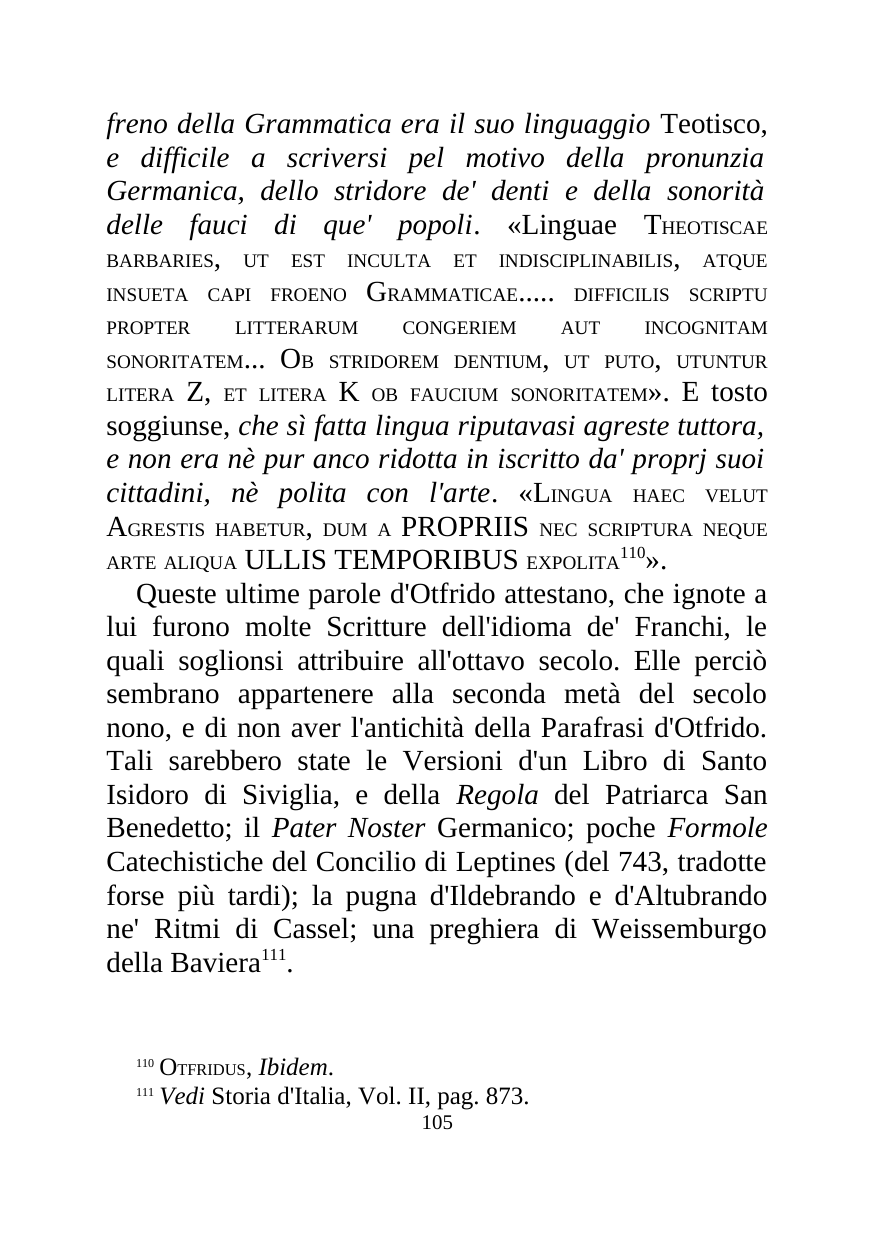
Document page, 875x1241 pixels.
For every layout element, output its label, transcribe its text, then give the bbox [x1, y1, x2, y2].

text Vedi Storia d'Italia, Vol. II, pag. 873. [106, 1081, 768, 1110]
text freno della Grammatica era il suo linguaggio Teotisco, e difficile a scriversi pel motivo della pronunzia Germanica, dello stridore de' denti e della sonorità delle fauci di que' popoli. «Linguae Theotiscae barbaries, ut est inculta et indisciplinabilis, atque insueta capi froeno Grammaticae..... difficilis scriptu propter litterarum congeriem aut incognitam sonoritatem... Ob stridorem dentium, ut puto, utuntur litera Z, et litera K ob faucium sonoritatem». E tosto soggiunse, che sì fatta lingua riputavasi agreste tuttora, e non era nè pur anco ridotta in iscritto da' proprj suoi cittadini, nè polita con l'arte. «Lingua haec velut Agrestis habetur, dum a PROPRIIS nec scriptura neque arte aliqua ULLIS TEMPORIBUS expolita». [106, 106, 768, 576]
text Otfridus, Ibidem. [106, 1052, 768, 1081]
text Queste ultime parole d'Otfrido attestano, che ignote a lui furono molte Scritture dell'idioma de' Franchi, le quali soglionsi attribuire all'ottavo secolo. Elle perciò sembrano appartenere alla seconda metà del secolo nono, e di non aver l'antichità della Parafrasi d'Otfrido. Tali sarebbero state le Versioni d'un Libro di Santo Isidoro di Siviglia, e della Regola del Patriarca San Benedetto; il Pater Noster Germanico; poche Formole Catechistiche del Concilio di Leptines (del 743, tradotte forse più tardi); la pugna d'Ildebrando e d'Altubrando ne' Ritmi di Cassel; una preghiera di Weissemburgo della Baviera. [106, 576, 768, 978]
